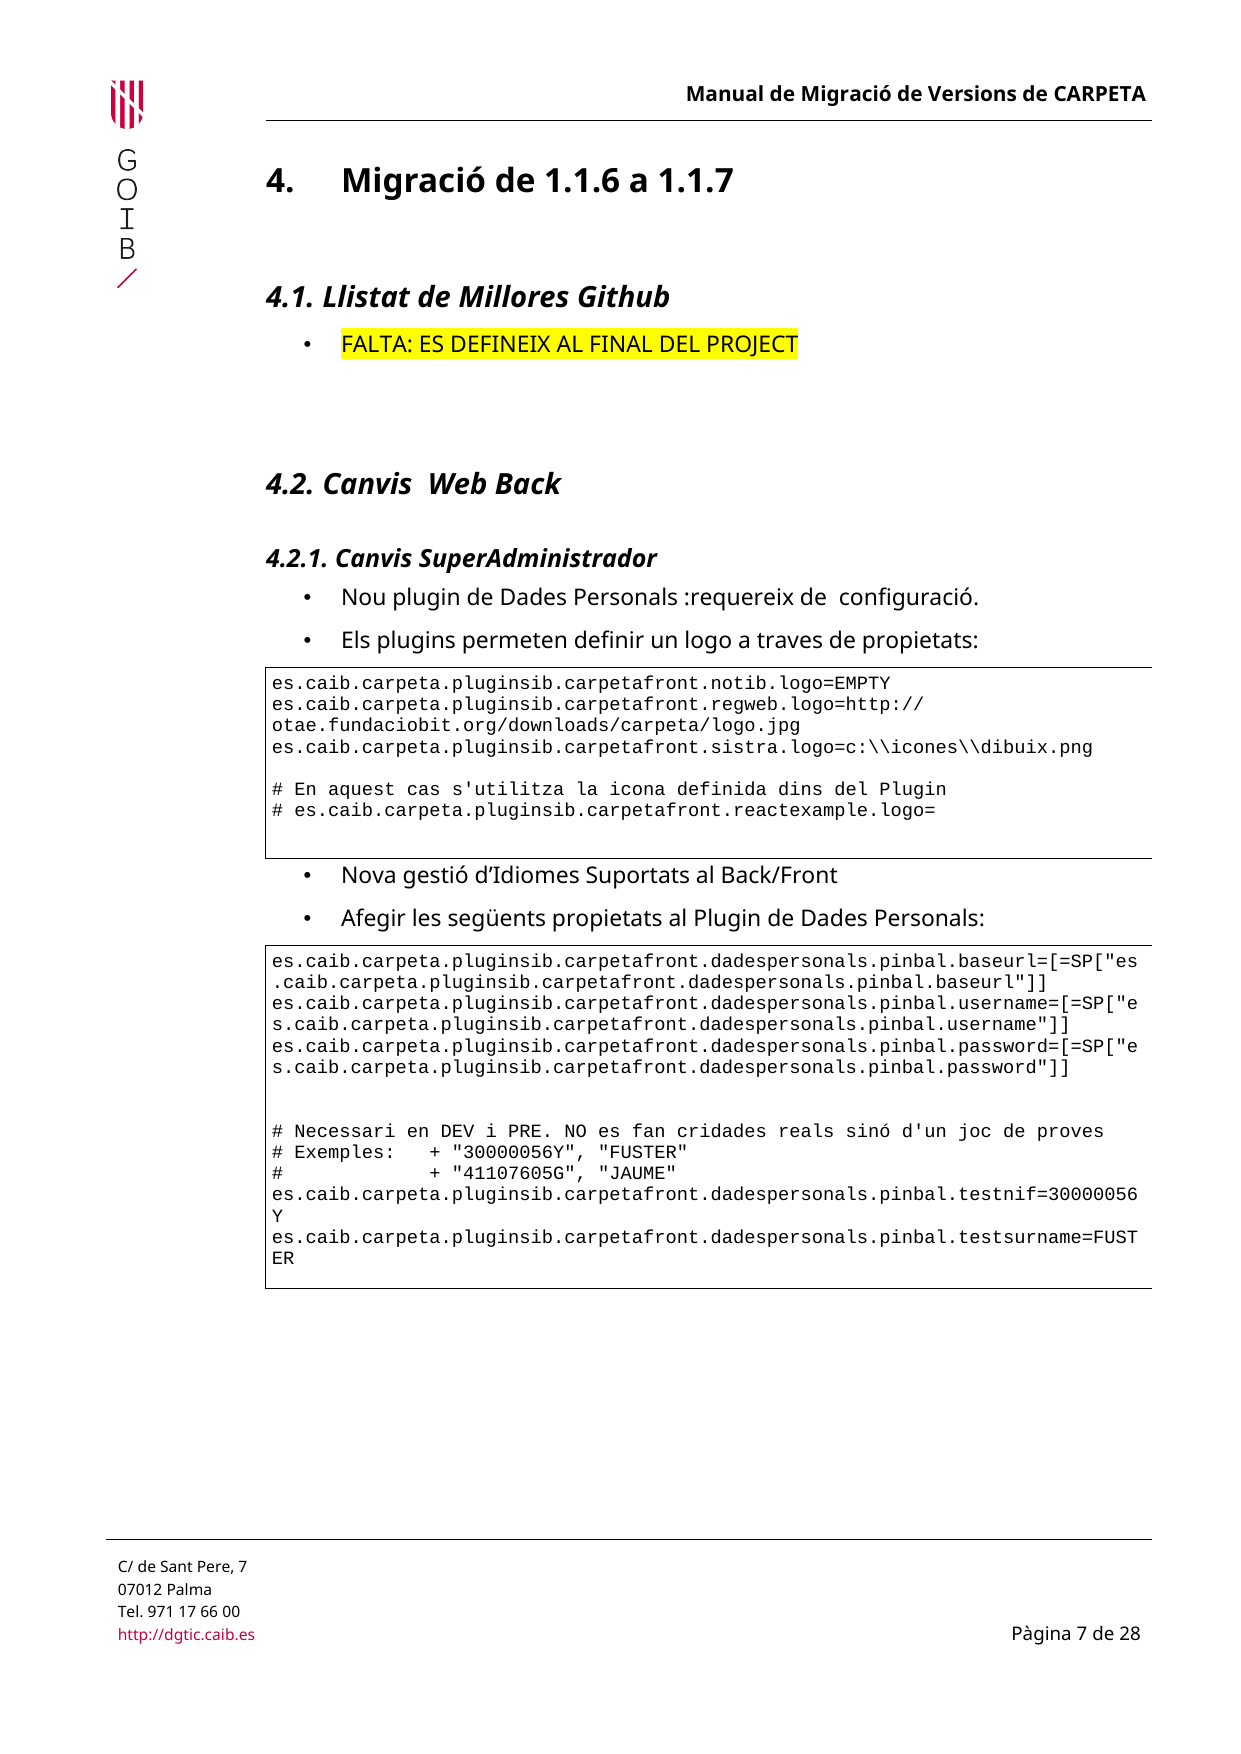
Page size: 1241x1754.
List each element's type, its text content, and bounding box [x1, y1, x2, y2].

subtitle Migració de 1.1.6 a 1.1.7 [266, 156, 1152, 202]
list Nou plugin de Dades Personals :requereix de configuració. [303, 581, 1152, 612]
list Els plugins permeten definir un logo a traves de propietats: [303, 624, 1152, 655]
subtitle Canvis Web Back [266, 463, 1152, 503]
subtitle Canvis SuperAdministrador [266, 541, 1152, 574]
list Afegir les següents propietats al Plugin de Dades Personals: [303, 902, 1152, 933]
table_header es.caib.carpeta.pluginsib.carpetafront.dadespersonals.pinbal.baseurl=[=SP["es.caib.carpeta.pluginsib.carpetafront.dadespersonals.pinbal.baseurl"]] es.caib.carpeta.pluginsib.carpetafront.dadespersonals.pinbal.username=[=SP["es.caib.carpeta.pluginsib.carpetafront.dadespersonals.pinbal.username"]] es.caib.carpeta.pluginsib.carpetafront.dadespersonals.pinbal.password=[=SP["es.caib.carpeta.pluginsib.carpetafront.dadespersonals.pinbal.password"]] # Necessari en DEV i PRE. NO es fan cridades reals sinó d'un joc de proves # Exemples: + "30000056Y", "FUSTER" # + "41107605G", "JAUME" es.caib.carpeta.pluginsib.carpetafront.dadespersonals.pinbal.testnif=30000056Y es.caib.carpeta.pluginsib.carpetafront.dadespersonals.pinbal.testsurname=FUSTER [266, 946, 1152, 1288]
list FALTA: ES DEFINEIX AL FINAL DEL PROJECT [303, 328, 1152, 359]
table_header es.caib.carpeta.pluginsib.carpetafront.notib.logo=EMPTY es.caib.carpeta.pluginsib.carpetafront.regweb.logo=http://otae.fundaciobit.org/downloads/carpeta/logo.jpg es.caib.carpeta.pluginsib.carpetafront.sistra.logo=c:\\icones\\dibuix.png # En aquest cas s'utilitza la icona definida dins del Plugin # es.caib.carpeta.pluginsib.carpetafront.reactexample.logo= [266, 668, 1152, 858]
subtitle Llistat de Millores Github [266, 276, 1152, 316]
picture [82, 57, 172, 319]
list Nova gestió d’Idiomes Suportats al Back/Front [303, 859, 1152, 890]
